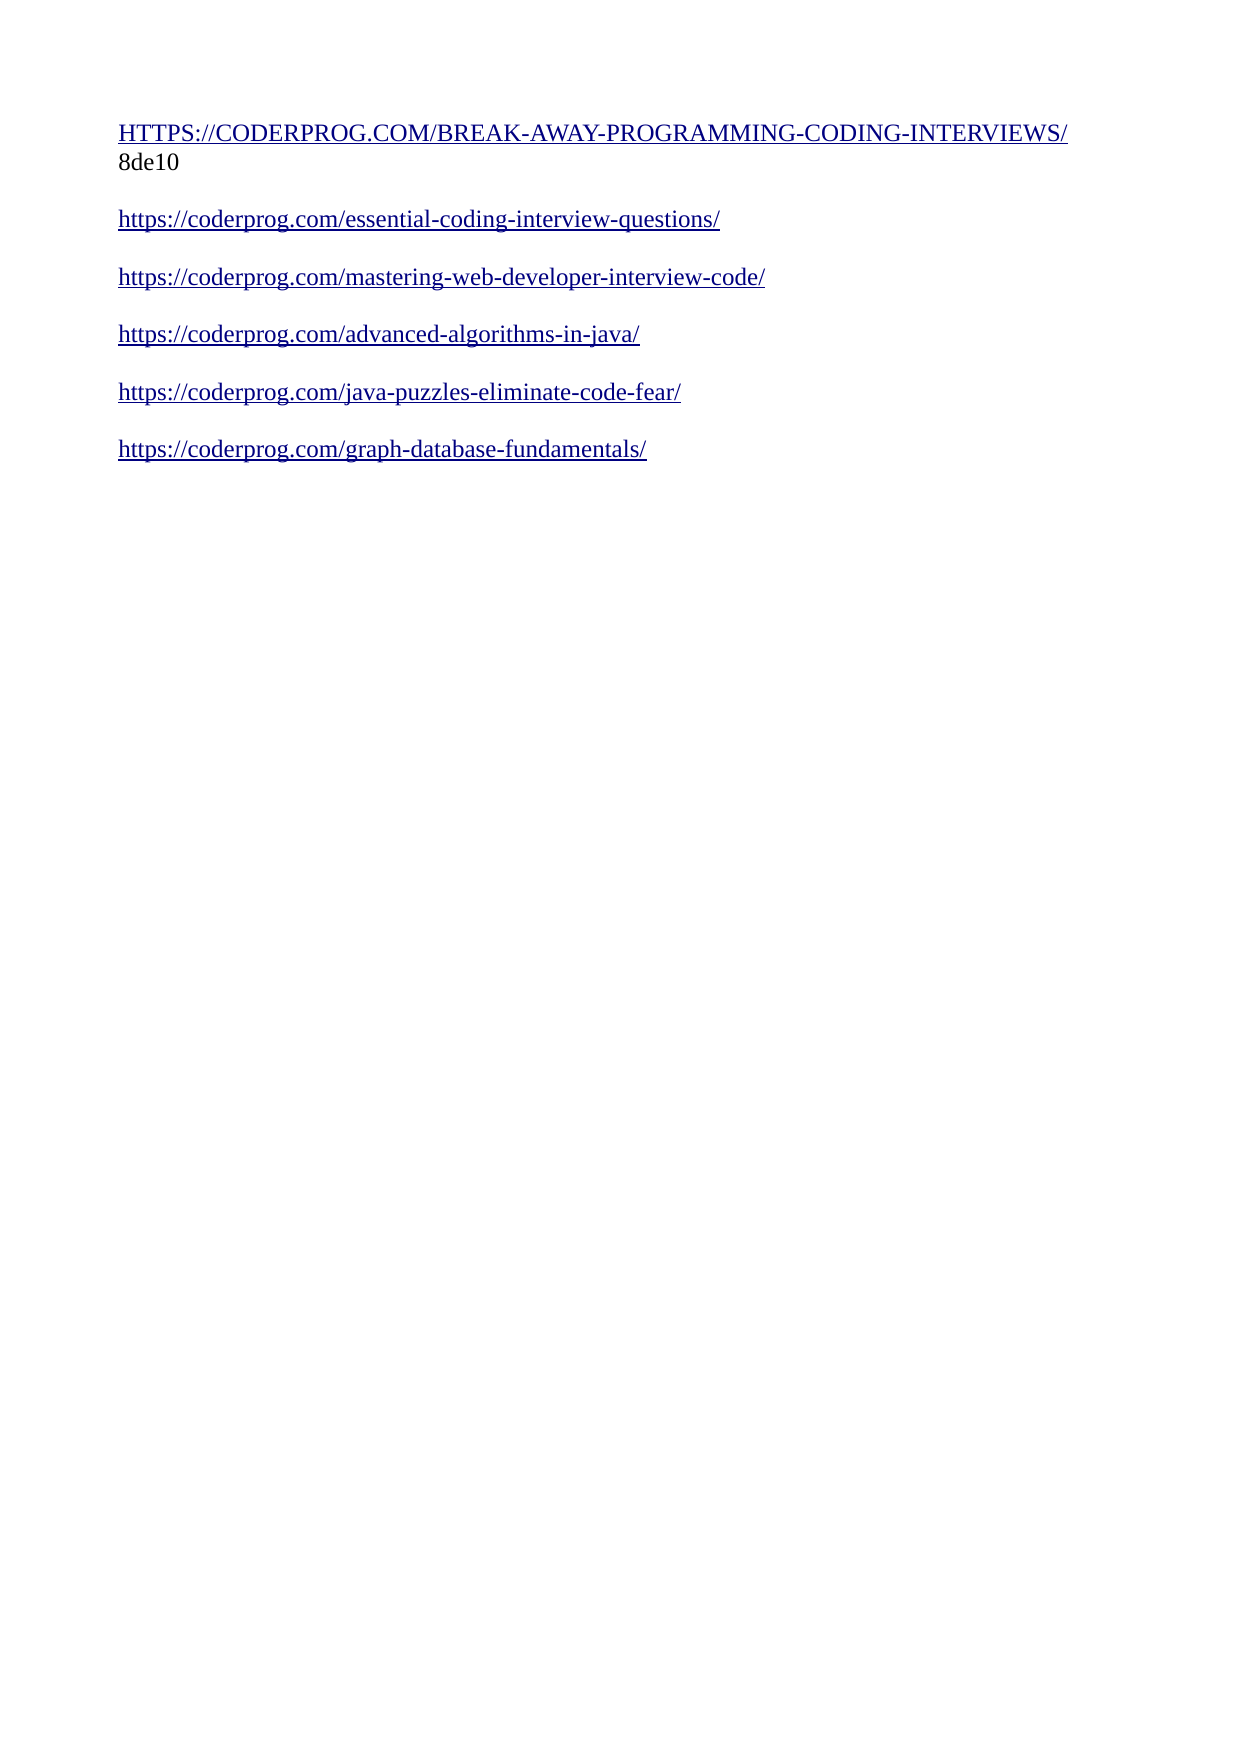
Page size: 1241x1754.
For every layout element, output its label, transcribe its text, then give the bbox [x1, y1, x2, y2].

text HTTPS://CODERPROG.COM/BREAK-AWAY-PROGRAMMING-CODING-INTERVIEWS/8de10 [118, 118, 1122, 176]
text https://coderprog.com/java-puzzles-eliminate-code-fear/ [118, 377, 1122, 406]
text https://coderprog.com/mastering-web-developer-interview-code/ [118, 262, 1122, 291]
text https://coderprog.com/graph-database-fundamentals/ [118, 434, 1122, 463]
text https://coderprog.com/essential-coding-interview-questions/ [118, 204, 1122, 233]
text https://coderprog.com/advanced-algorithms-in-java/ [118, 319, 1122, 348]
